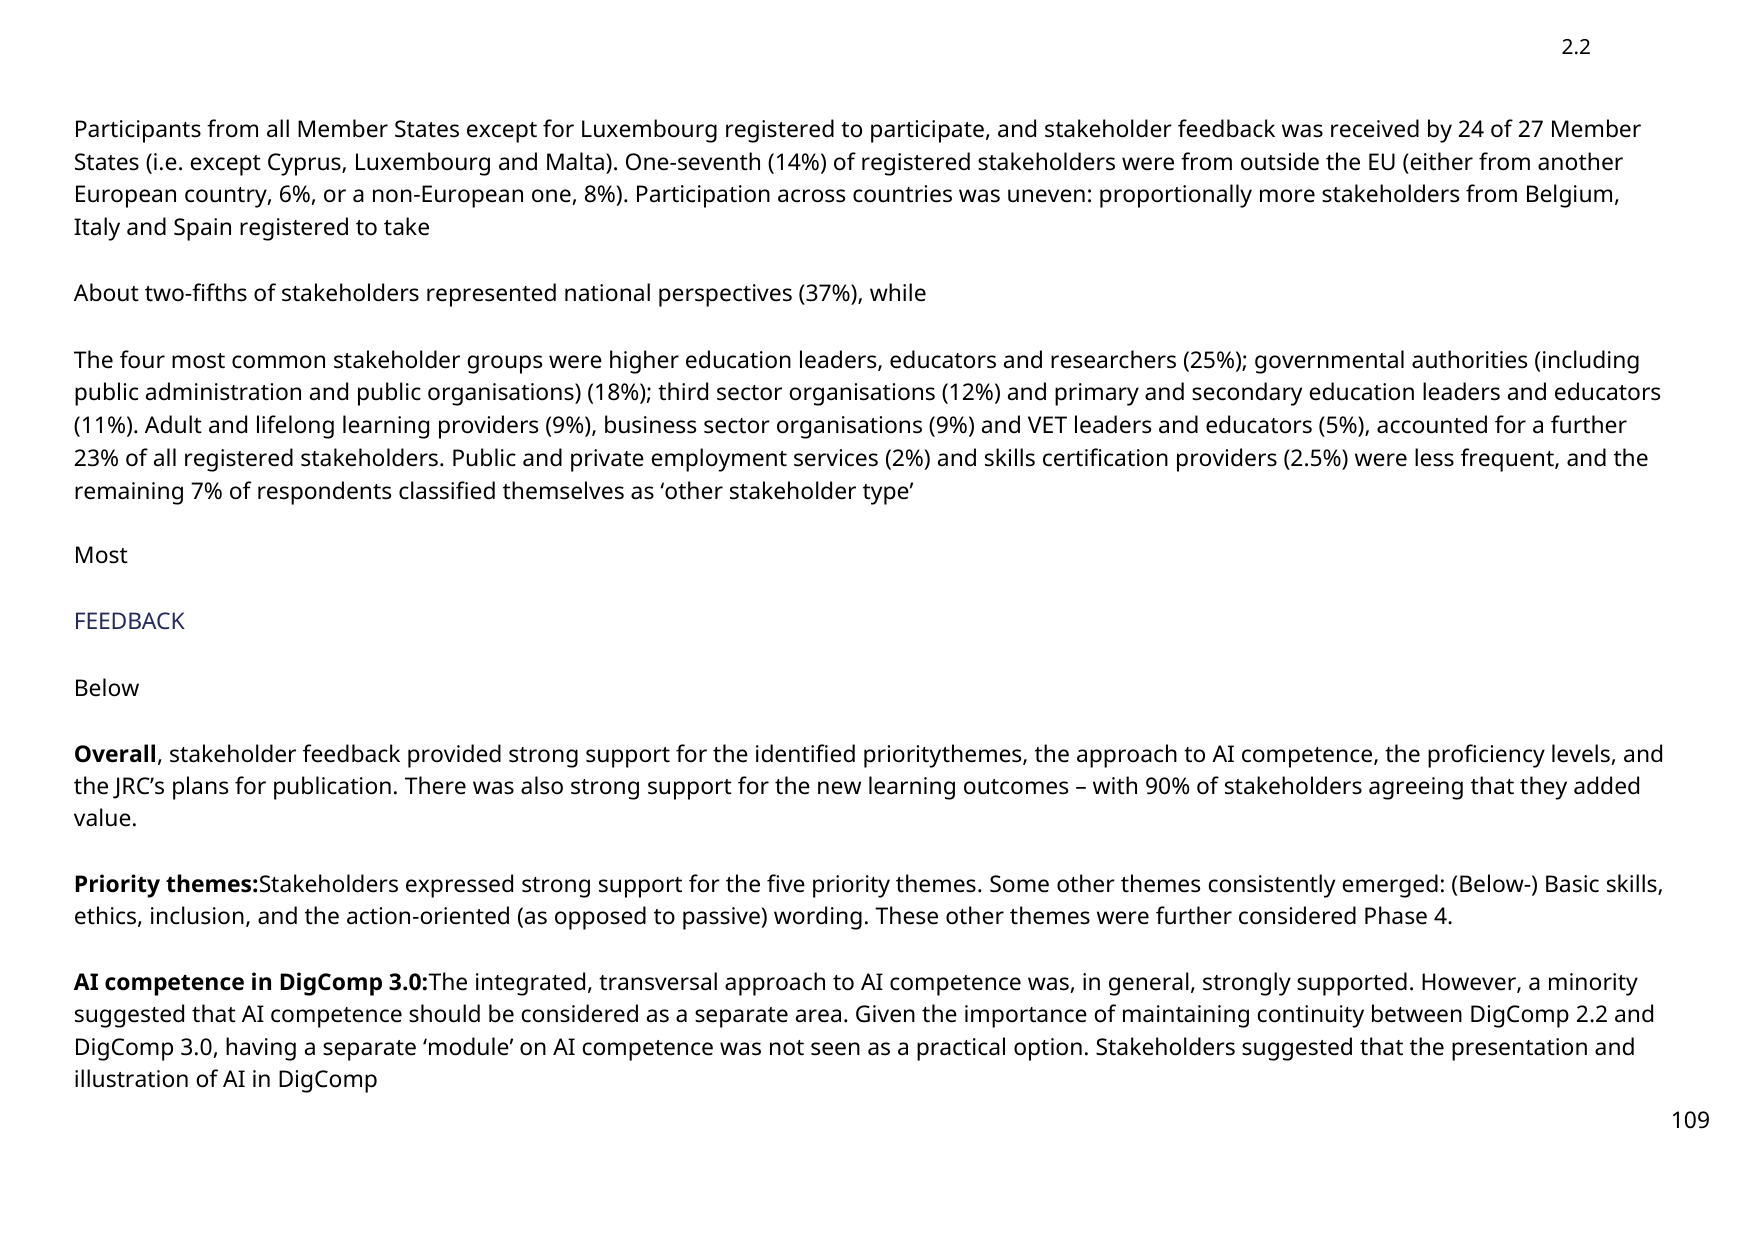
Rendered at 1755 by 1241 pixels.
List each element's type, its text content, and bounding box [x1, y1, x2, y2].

text The four most common stakeholder groups were higher education leaders, educators and researchers (25%); governmental authorities (including public administration and public organisations) (18%); third sector organisations (12%) and primary and secondary education leaders and educators (11%). Adult and lifelong learning providers (9%), business sector organisations (9%) and VET leaders and educators (5%), accounted for a further 23% of all registered stakeholders. Public and private employment services (2%) and skills certification providers (2.5%) were less frequent, and the remaining 7% of respondents classified themselves as ‘other stakeholder type’ [74, 343, 1671, 506]
text About two-fifths of stakeholders represented national perspectives (37%), while [74, 277, 1649, 309]
text AI competence in DigComp 3.0:The integrated, transversal approach to AI competence was, in general, strongly supported. However, a minority suggested that AI competence should be considered as a separate area. Given the importance of maintaining continuity between DigComp 2.2 and DigComp 3.0, having a separate ‘module’ on AI competence was not seen as a practical option. Stakeholders suggested that the presentation and illustration of AI in DigComp [74, 966, 1701, 1094]
text FEEDBACK [74, 605, 1710, 637]
text Overall, stakeholder feedback provided strong support for the identified prioritythemes, the approach to AI competence, the proficiency levels, and the JRC’s plans for publication. There was also strong support for the new learning outcomes – with 90% of stakeholders agreeing that they added value. [74, 738, 1687, 833]
text Participants from all Member States except for Luxembourg registered to participate, and stakeholder feedback was received by 24 of 27 Member States (i.e. except Cyprus, Luxembourg and Malta). One-seventh (14%) of registered stakeholders were from outside the EU (either from another European country, 6%, or a non-European one, 8%). Participation across countries was uneven: proportionally more stakeholders from Belgium, Italy and Spain registered to take [74, 113, 1664, 242]
text Most [74, 539, 1701, 570]
text Below [74, 672, 1701, 703]
text Priority themes:Stakeholders expressed strong support for the five priority themes. Some other themes consistently emerged: (Below-) Basic skills, ethics, inclusion, and the action-oriented (as opposed to passive) wording. These other themes were further considered Phase 4. [74, 868, 1701, 931]
